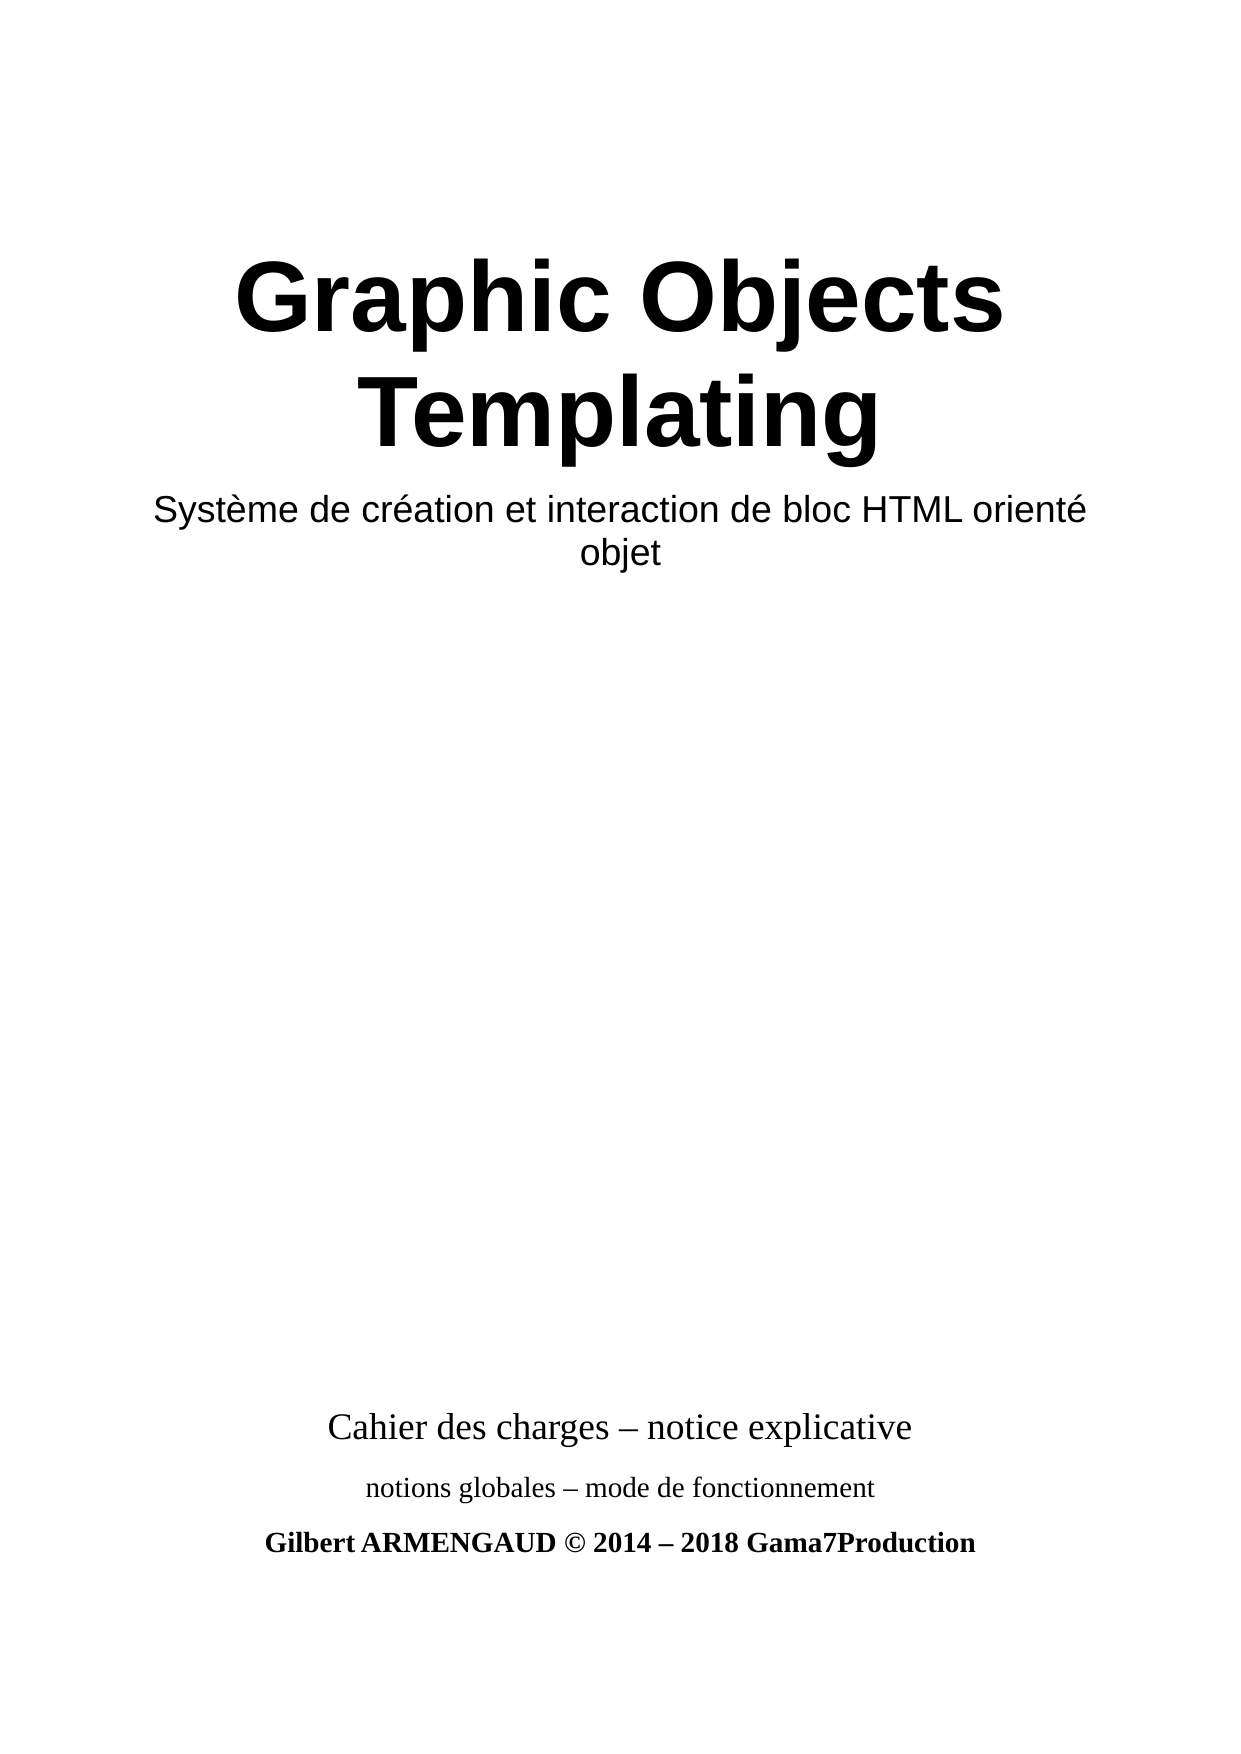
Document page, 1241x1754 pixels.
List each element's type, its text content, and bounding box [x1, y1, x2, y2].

text Cahier des charges – notice explicative [118, 1404, 1122, 1447]
subtitle Système de création et interaction de bloc HTML orienté objet [118, 487, 1122, 573]
text Gilbert ARMENGAUD © 2014 – 2018 Gama7Production [118, 1525, 1122, 1559]
title Graphic Objects Templating [118, 238, 1122, 468]
text notions globales – mode de fonctionnement [118, 1471, 1122, 1504]
